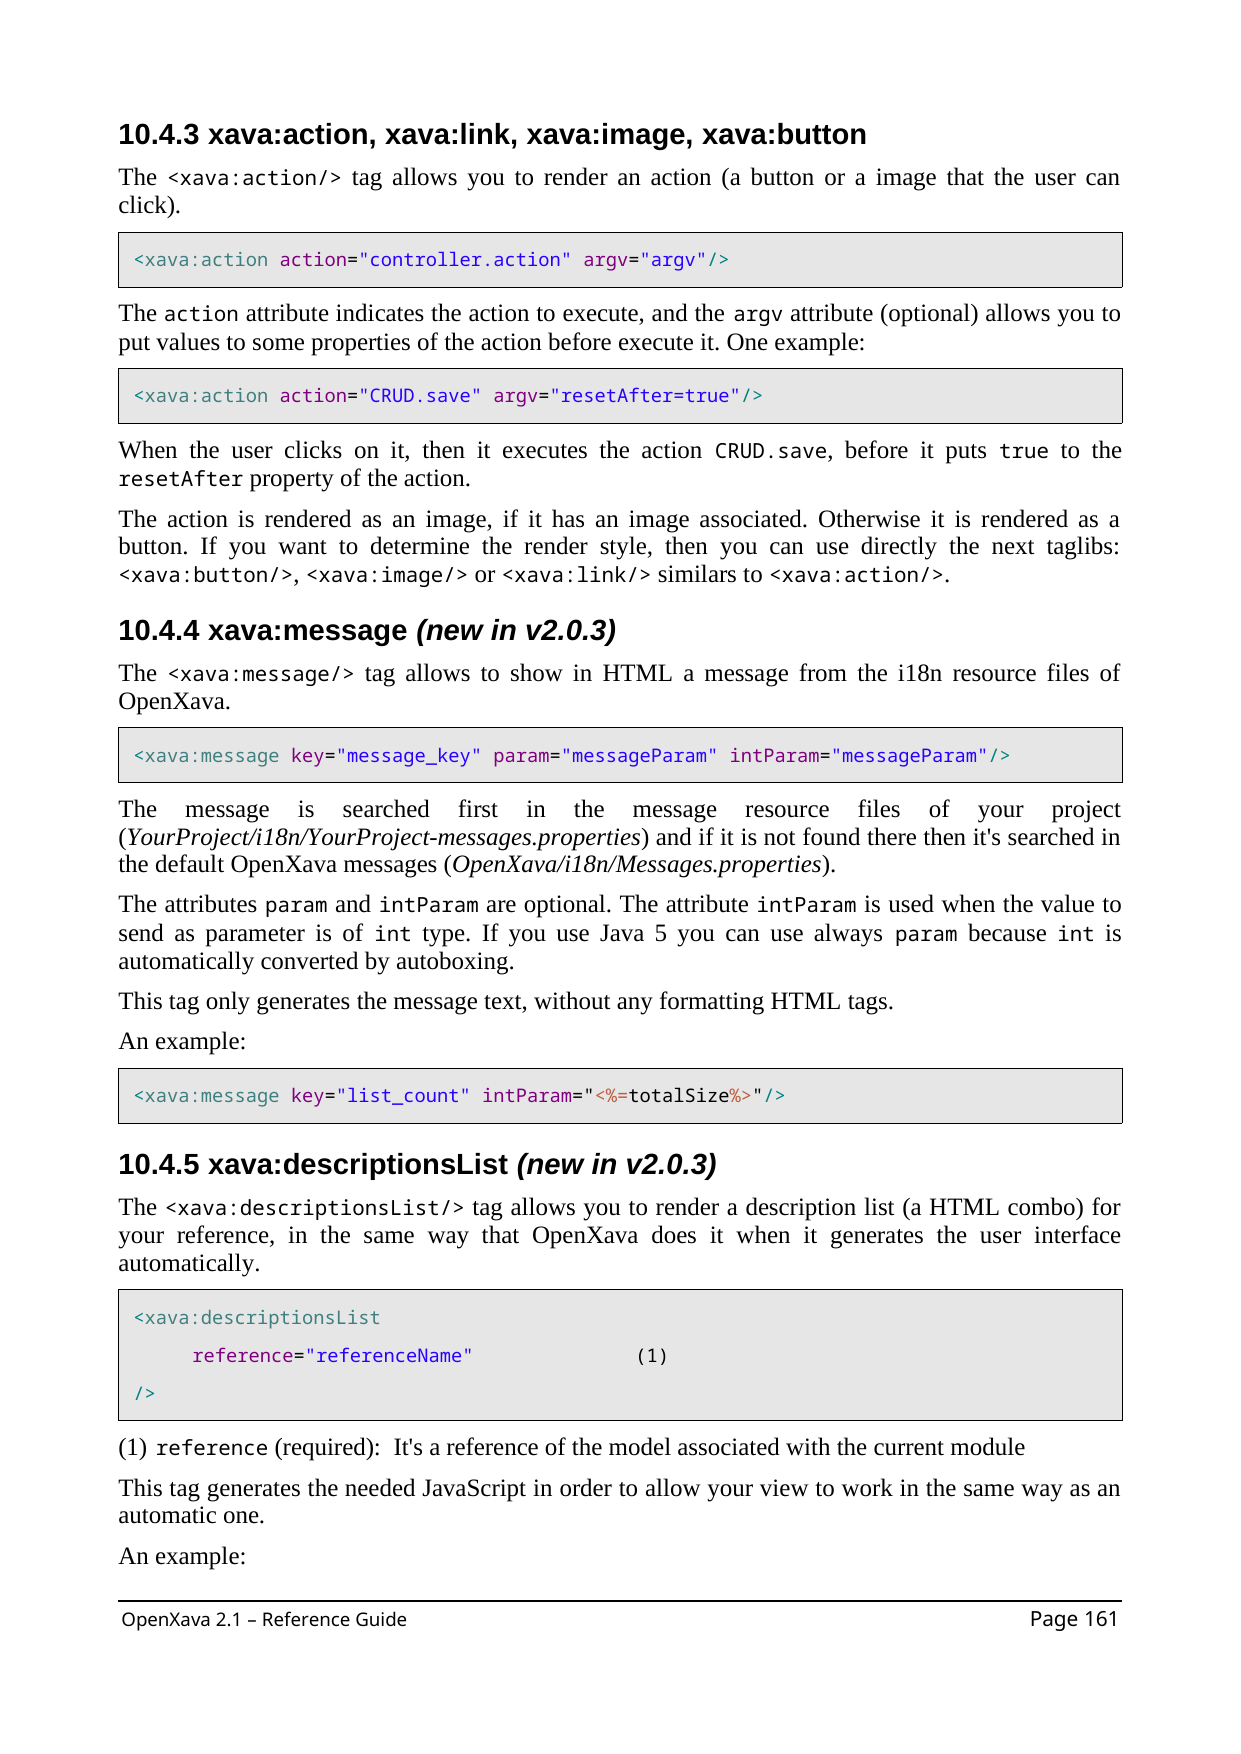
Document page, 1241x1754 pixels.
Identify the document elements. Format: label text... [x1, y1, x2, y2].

subtitle xava:message (new in v2.0.3) [118, 613, 1122, 646]
text <xava:action action="controller.action" argv="argv"/> [119, 233, 1122, 287]
text The <xava:message/> tag allows to show in HTML a message from the i18n resource files of OpenXava. [118, 659, 1122, 714]
text The <xava:descriptionsList/> tag allows you to render a description list (a HTML combo) for your reference, in the same way that OpenXava does it when it generates the user interface automatically. [118, 1193, 1122, 1277]
subtitle xava:descriptionsList (new in v2.0.3) [118, 1148, 1122, 1181]
list reference (required): It's a reference of the model associated with the current module [118, 1433, 1122, 1461]
text An example: [118, 1027, 1122, 1055]
text <xava:message key="list_count" intParam="<%=totalSize%>"/> [119, 1069, 1122, 1123]
text <xava:message key="message_key" param="messageParam" intParam="messageParam"/> [119, 728, 1122, 782]
text The attributes param and intParam are optional. The attribute intParam is used when the value to send as parameter is of int type. If you use Java 5 you can use always param because int is automatically converted by autoboxing. [118, 891, 1122, 975]
text /> [119, 1365, 1122, 1420]
text The action is rendered as an image, if it has an image associated. Otherwise it is rendered as a button. If you want to determine the render style, then you can use directly the next taglibs: <xava:button/>, <xava:image/> or <xava:link/> similars to <xava:action/>. [118, 505, 1122, 588]
text The message is searched first in the message resource files of your project (YourProject/i18n/YourProject-messages.properties) and if it is not found there then it's searched in the default OpenXava messages (OpenXava/i18n/Messages.properties). [118, 795, 1122, 878]
text <xava:descriptionsList [119, 1290, 1122, 1327]
text When the user clicks on it, then it executes the action CRUD.save, before it puts true to the resetAfter property of the action. [118, 436, 1122, 492]
text reference="referenceName" (1) [119, 1327, 1122, 1365]
text This tag generates the needed JavaScript in order to allow your view to work in the same way as an automatic one. [118, 1474, 1122, 1529]
text The action attribute indicates the action to execute, and the argv attribute (optional) allows you to put values to some properties of the action before execute it. One example: [118, 299, 1122, 356]
text An example: [118, 1542, 1122, 1569]
text This tag only generates the message text, without any formatting HTML tags. [118, 987, 1122, 1015]
subtitle xava:action, xava:link, xava:image, xava:button [118, 118, 1122, 151]
text <xava:action action="CRUD.save" argv="resetAfter=true"/> [119, 369, 1122, 423]
text The <xava:action/> tag allows you to render an action (a button or a image that the user can click). [118, 163, 1122, 219]
